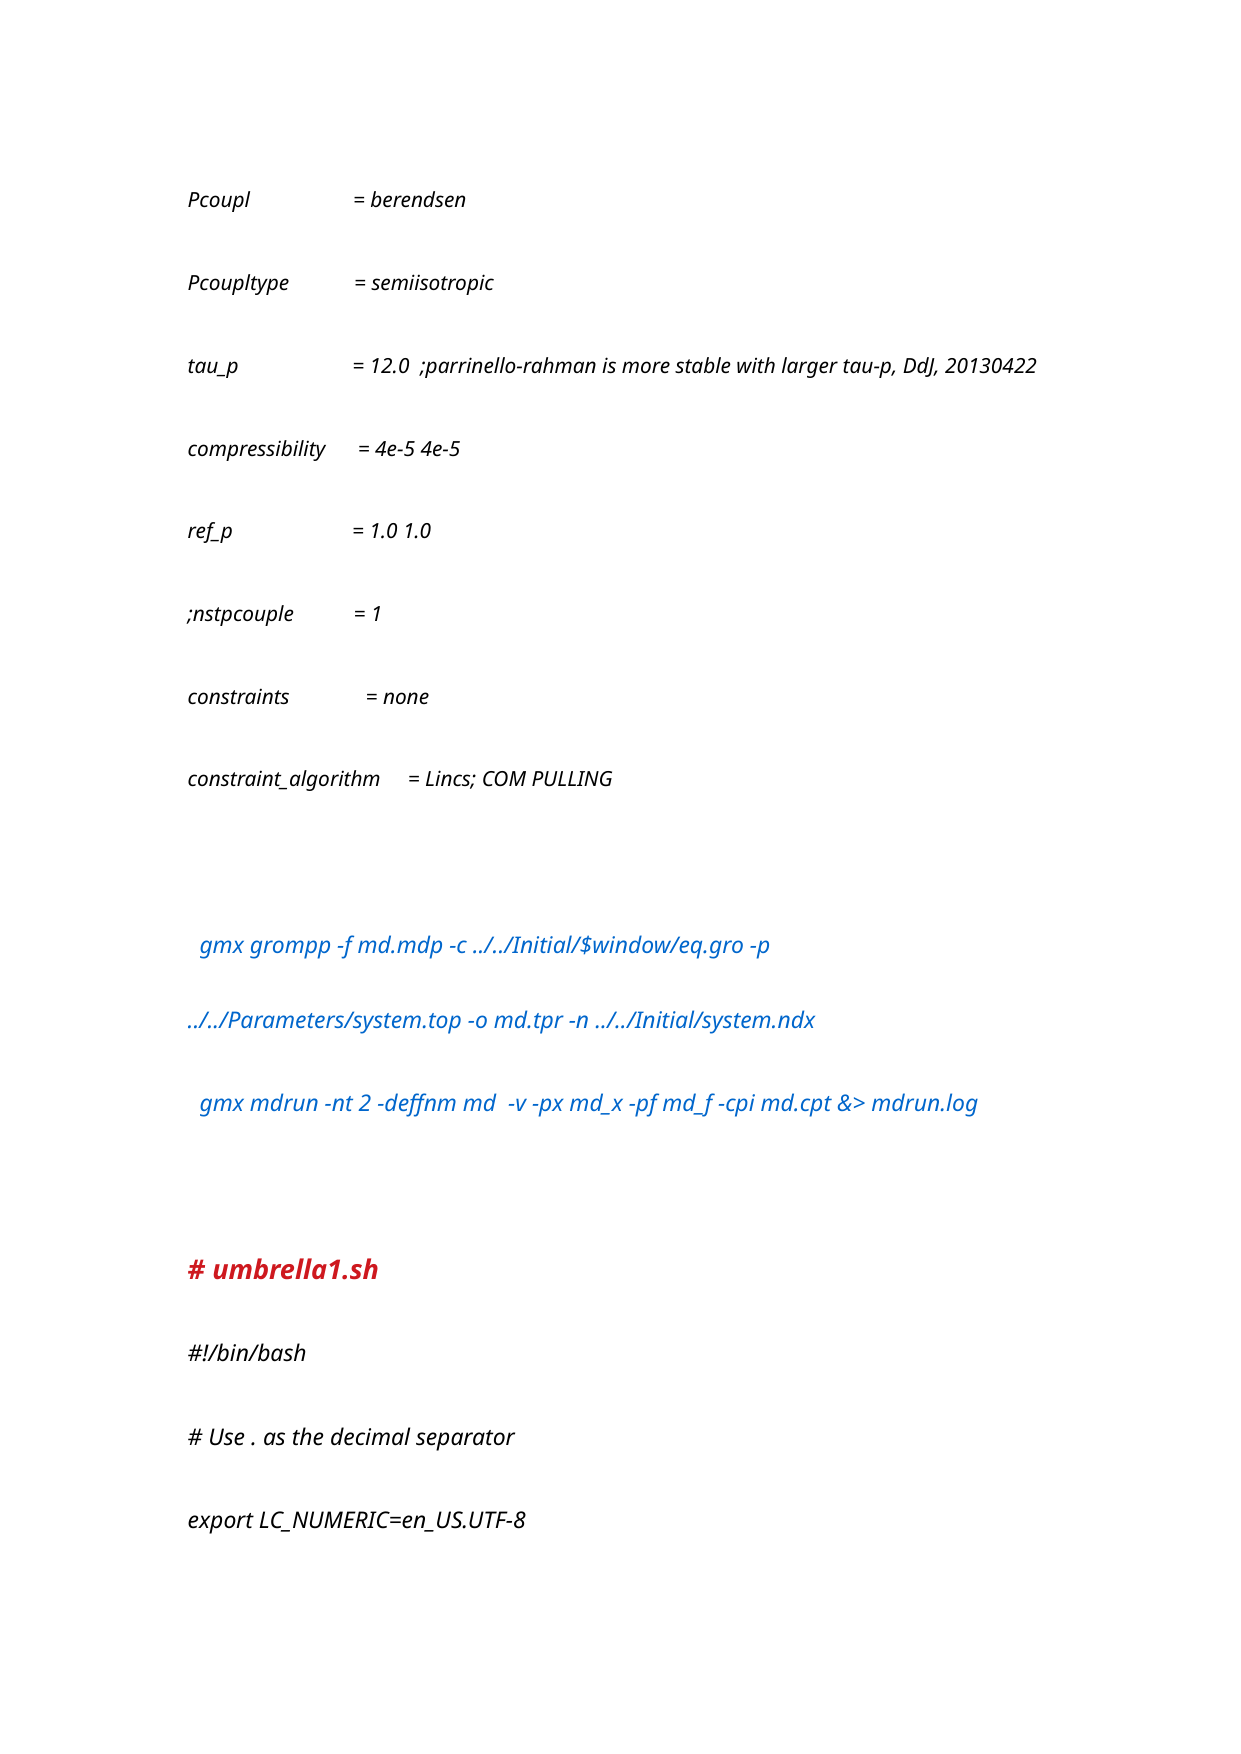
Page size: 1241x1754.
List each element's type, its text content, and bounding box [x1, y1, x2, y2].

text gmx mdrun -nt 2 -deffnm md -v -px md_x -pf md_f -cpi md.cpt &> mdrun.log [187, 1061, 1053, 1123]
text ref_p = 1.0 1.0 [187, 489, 1053, 552]
text Pcoupltype = semiisotropic [187, 241, 1053, 303]
text # umbrella1.sh [187, 1227, 1053, 1289]
text # Use . as the decimal separator [187, 1395, 1053, 1457]
text #!/bin/bash [187, 1311, 1053, 1374]
text compressibility = 4e-5 4e-5 [187, 406, 1053, 469]
text gmx grompp -f md.mdp -c ../../Initial/$window/eq.gro -p ../../Parameters/system.top -o md.tpr -n ../../Initial/system.ndx [187, 903, 1053, 1040]
text tau_p = 12.0 ;parrinello-rahman is more stable with larger tau-p, DdJ, 20130422 [187, 324, 1053, 386]
text export LC_NUMERIC=en_US.UTF-8 [187, 1478, 1053, 1541]
text constraints = none [187, 654, 1053, 717]
text ;nstpcouple = 1 [187, 572, 1053, 634]
text Pcoupl = berendsen [187, 158, 1053, 221]
text constraint_algorithm = Lincs; COM PULLING [187, 737, 1053, 800]
